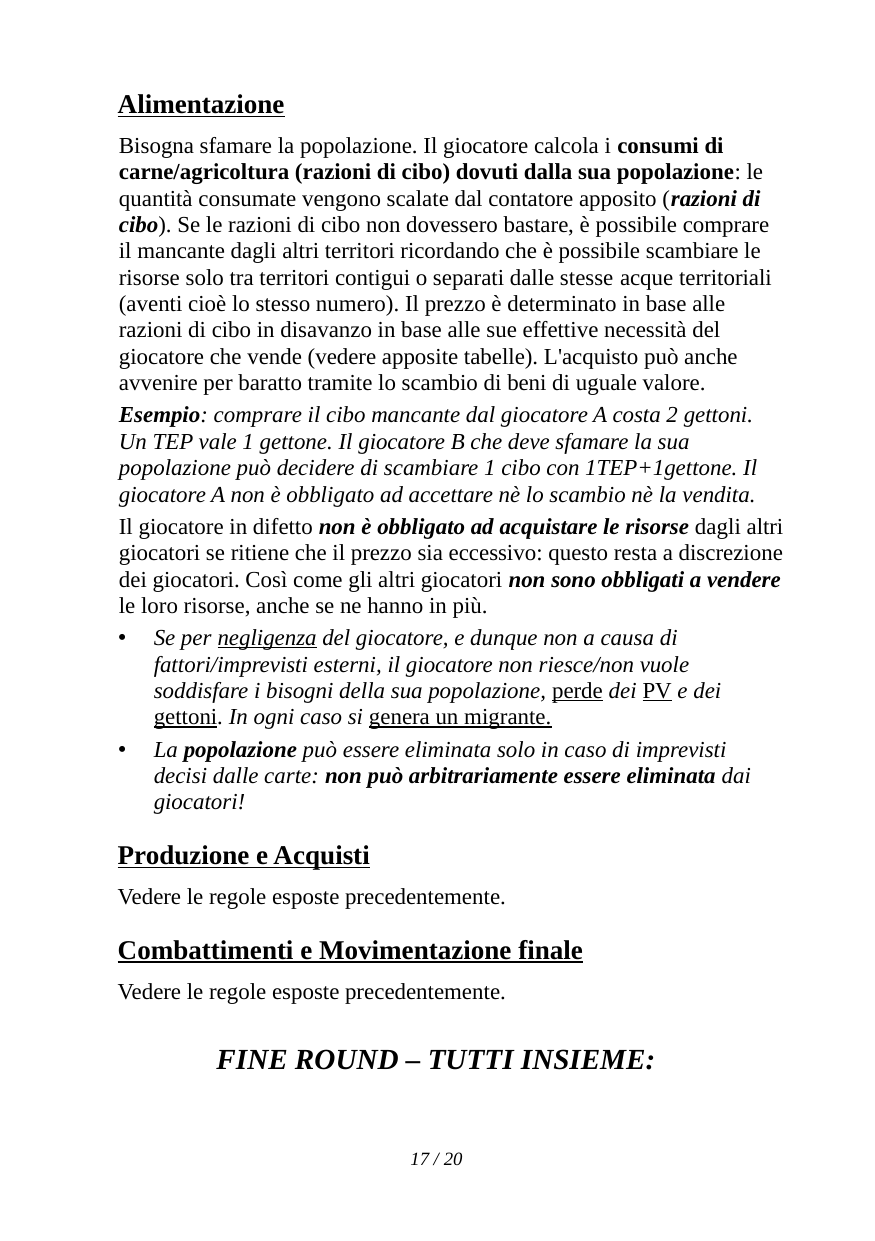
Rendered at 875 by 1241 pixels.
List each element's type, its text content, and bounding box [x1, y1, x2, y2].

subtitle Alimentazione [117, 88, 786, 120]
list La popolazione può essere eliminata solo in caso di imprevisti decisi dalle carte: non può arbitrariamente essere eliminata dai giocatori! [118, 736, 786, 815]
text Vedere le regole esposte precedentemente. [117, 978, 786, 1004]
text Il giocatore in difetto non è obbligato ad acquistare le risorse dagli altri giocatori se ritiene che il prezzo sia eccessivo: questo resta a discrezione dei giocatori. Così come gli altri giocatori non sono obbligati a vendere le loro risorse, anche se ne hanno in più. [119, 513, 786, 618]
text Esempio: comprare il cibo mancante dal giocatore A costa 2 gettoni. Un TEP vale 1 gettone. Il giocatore B che deve sfamare la sua popolazione può decidere di scambiare 1 cibo con 1TEP+1gettone. Il giocatore A non è obbligato ad accettare nè lo scambio nè la vendita. [119, 402, 786, 507]
text FINE ROUND – TUTTI INSIEME: [88, 1042, 786, 1076]
text Bisogna sfamare la popolazione. Il giocatore calcola i consumi di carne/agricoltura (razioni di cibo) dovuti dalla sua popolazione: le quantità consumate vengono scalate dal contatore apposito (razioni di cibo). Se le razioni di cibo non dovessero bastare, è possibile comprare il mancante dagli altri territori ricordando che è possibile scambiare le risorse solo tra territori contigui o separati dalle stesse acque territoriali (aventi cioè lo stesso numero). Il prezzo è determinato in base alle razioni di cibo in disavanzo in base alle sue effettive necessità del giocatore che vende (vedere apposite tabelle). L'acquisto può anche avvenire per baratto tramite lo scambio di beni di uguale valore. [119, 132, 786, 396]
list Se per negligenza del giocatore, e dunque non a causa di fattori/imprevisti esterni, il giocatore non riesce/non vuole soddisfare i bisogni della sua popolazione, perde dei PV e dei gettoni. In ogni caso si genera un migrante. [118, 624, 786, 730]
text Vedere le regole esposte precedentemente. [117, 883, 786, 909]
subtitle Combattimenti e Movimentazione finale [117, 934, 786, 965]
subtitle Produzione e Acquisti [117, 839, 786, 871]
